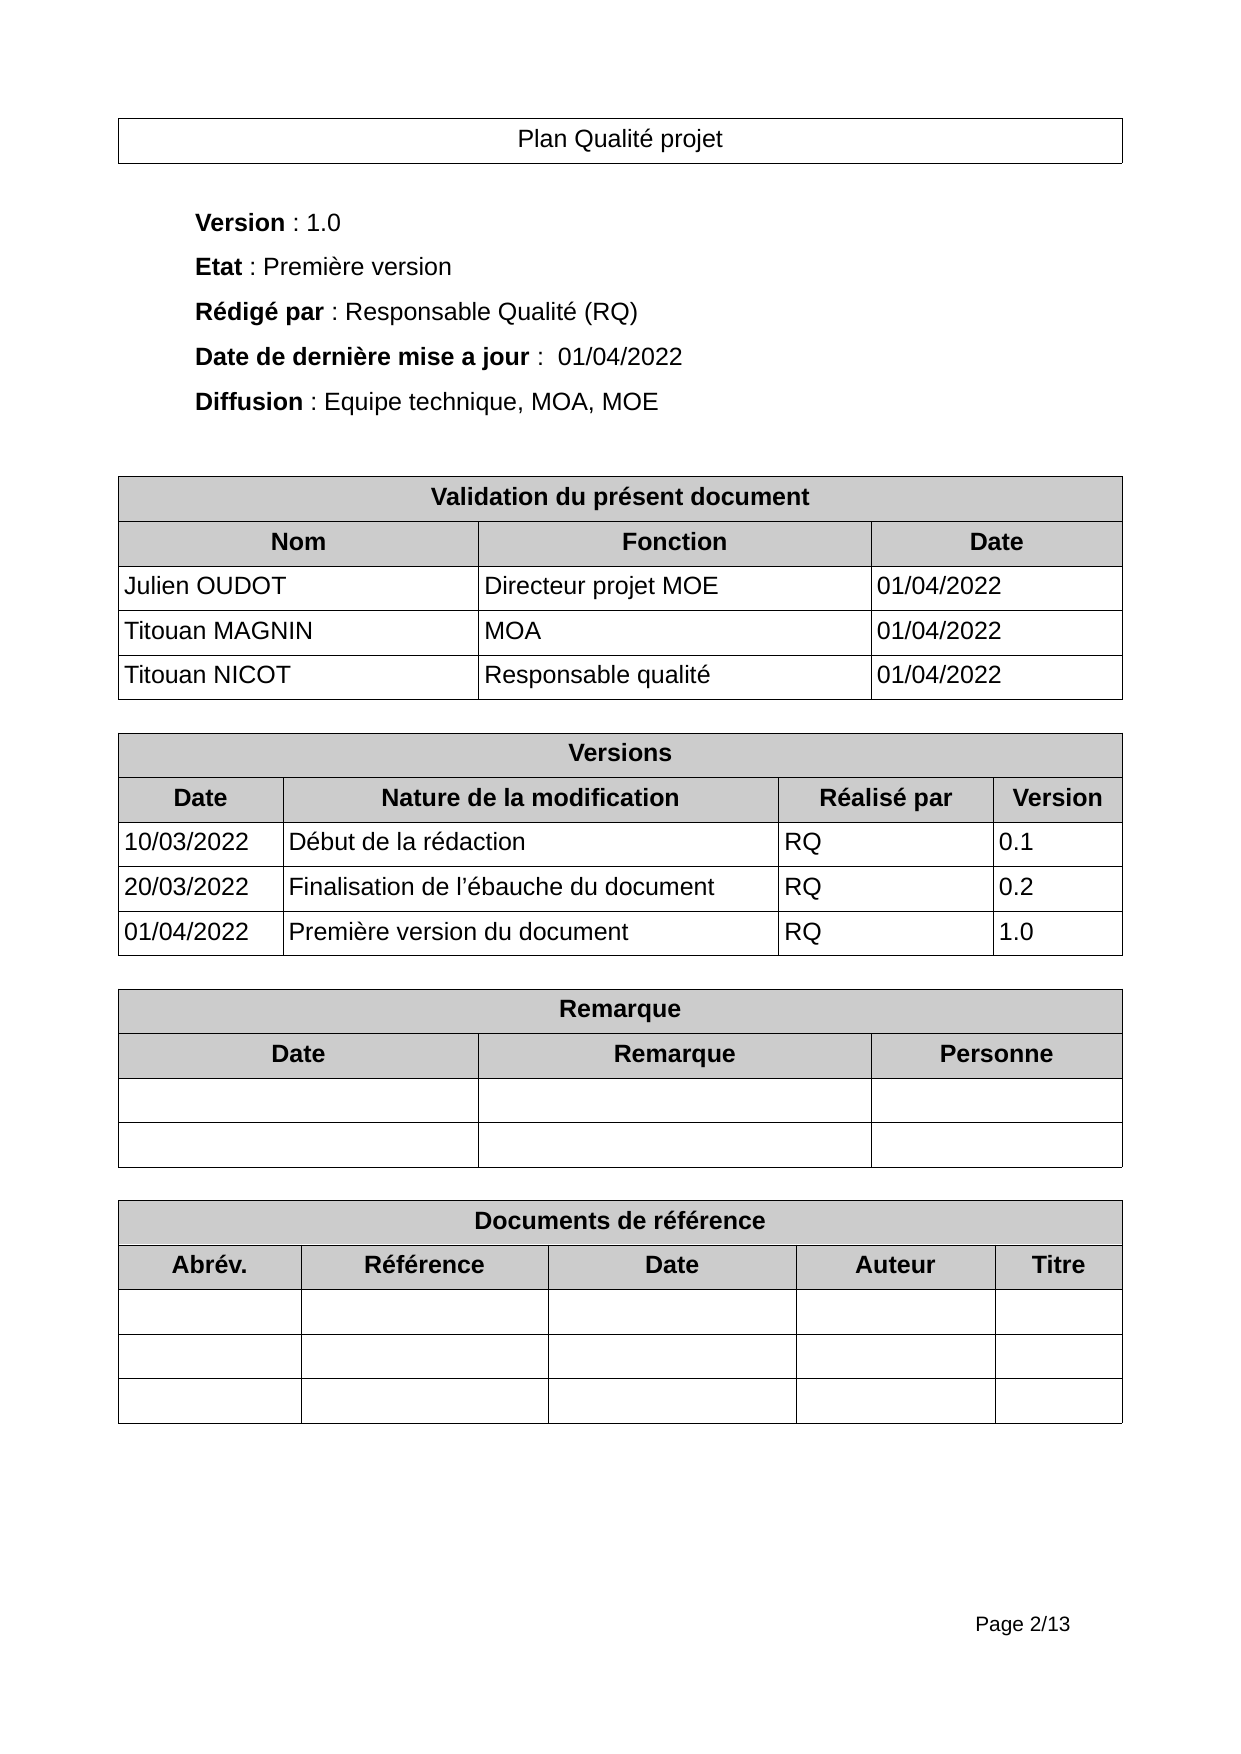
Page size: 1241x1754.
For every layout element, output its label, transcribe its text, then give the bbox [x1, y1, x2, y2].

table_cell 10/03/2022 [119, 823, 283, 866]
table_cell Réalisé par [779, 778, 993, 822]
table_cell Titouan NICOT [119, 656, 478, 699]
table_cell Fonction [479, 522, 871, 566]
table_cell [119, 1290, 301, 1334]
table_cell MOA [479, 611, 871, 655]
table_cell Abrév. [119, 1246, 301, 1289]
table_cell Responsable qualité [479, 656, 871, 699]
table_cell Date [872, 522, 1122, 566]
table_cell [549, 1379, 796, 1423]
table_cell Directeur projet MOE [479, 567, 871, 610]
table_cell Début de la rédaction [284, 823, 778, 866]
table_cell RQ [779, 867, 993, 911]
table_cell Nature de la modification [284, 778, 778, 822]
table_cell [302, 1379, 548, 1423]
table_cell Référence [302, 1246, 548, 1289]
table_cell Titre [996, 1246, 1122, 1289]
table_cell Julien OUDOT [119, 567, 478, 610]
table_cell [119, 1079, 478, 1122]
table_cell 01/04/2022 [872, 611, 1122, 655]
text Diffusion : Equipe technique, MOA, MOE [118, 387, 1122, 416]
text Rédigé par : Responsable Qualité (RQ) [118, 297, 1122, 326]
table_header Documents de référence [119, 1201, 1122, 1244]
table_cell Première version du document [284, 912, 778, 955]
table_cell 01/04/2022 [119, 912, 283, 955]
table_cell [996, 1379, 1122, 1423]
table_cell [797, 1335, 995, 1378]
table_cell [797, 1290, 995, 1334]
text Version : 1.0 [118, 208, 1122, 236]
table_cell 0.1 [994, 823, 1122, 866]
table_cell [479, 1079, 871, 1122]
text Date de dernière mise a jour : 01/04/2022 [118, 342, 1122, 371]
table_cell Titouan MAGNIN [119, 611, 478, 655]
table_cell RQ [779, 912, 993, 955]
table_cell Finalisation de l’ébauche du document [284, 867, 778, 911]
table_cell [549, 1335, 796, 1378]
table_cell [479, 1123, 871, 1167]
table_cell Date [119, 1034, 478, 1078]
table_cell Remarque [479, 1034, 871, 1078]
table_cell Version [994, 778, 1122, 822]
table_cell [119, 1335, 301, 1378]
table_cell [119, 1123, 478, 1167]
table_cell Date [119, 778, 283, 822]
table_cell 0.2 [994, 867, 1122, 911]
table_header Validation du présent document [119, 477, 1122, 521]
table_cell [549, 1290, 796, 1334]
table_cell 20/03/2022 [119, 867, 283, 911]
table_header Versions [119, 734, 1122, 777]
table_cell [996, 1290, 1122, 1334]
table_cell RQ [779, 823, 993, 866]
text Etat : Première version [118, 252, 1122, 281]
table_cell [119, 1379, 301, 1423]
table_cell 01/04/2022 [872, 567, 1122, 610]
table_cell 01/04/2022 [872, 656, 1122, 699]
table_cell [872, 1079, 1122, 1122]
table_cell [996, 1335, 1122, 1378]
table_cell 1.0 [994, 912, 1122, 955]
table_cell Nom [119, 522, 478, 566]
table_cell [302, 1290, 548, 1334]
table_cell [302, 1335, 548, 1378]
table_cell [797, 1379, 995, 1423]
table_cell Date [549, 1246, 796, 1289]
table_header Remarque [119, 990, 1122, 1033]
table_header Plan Qualité projet [119, 119, 1122, 163]
table_cell Auteur [797, 1246, 995, 1289]
table_cell Personne [872, 1034, 1122, 1078]
table_cell [872, 1123, 1122, 1167]
